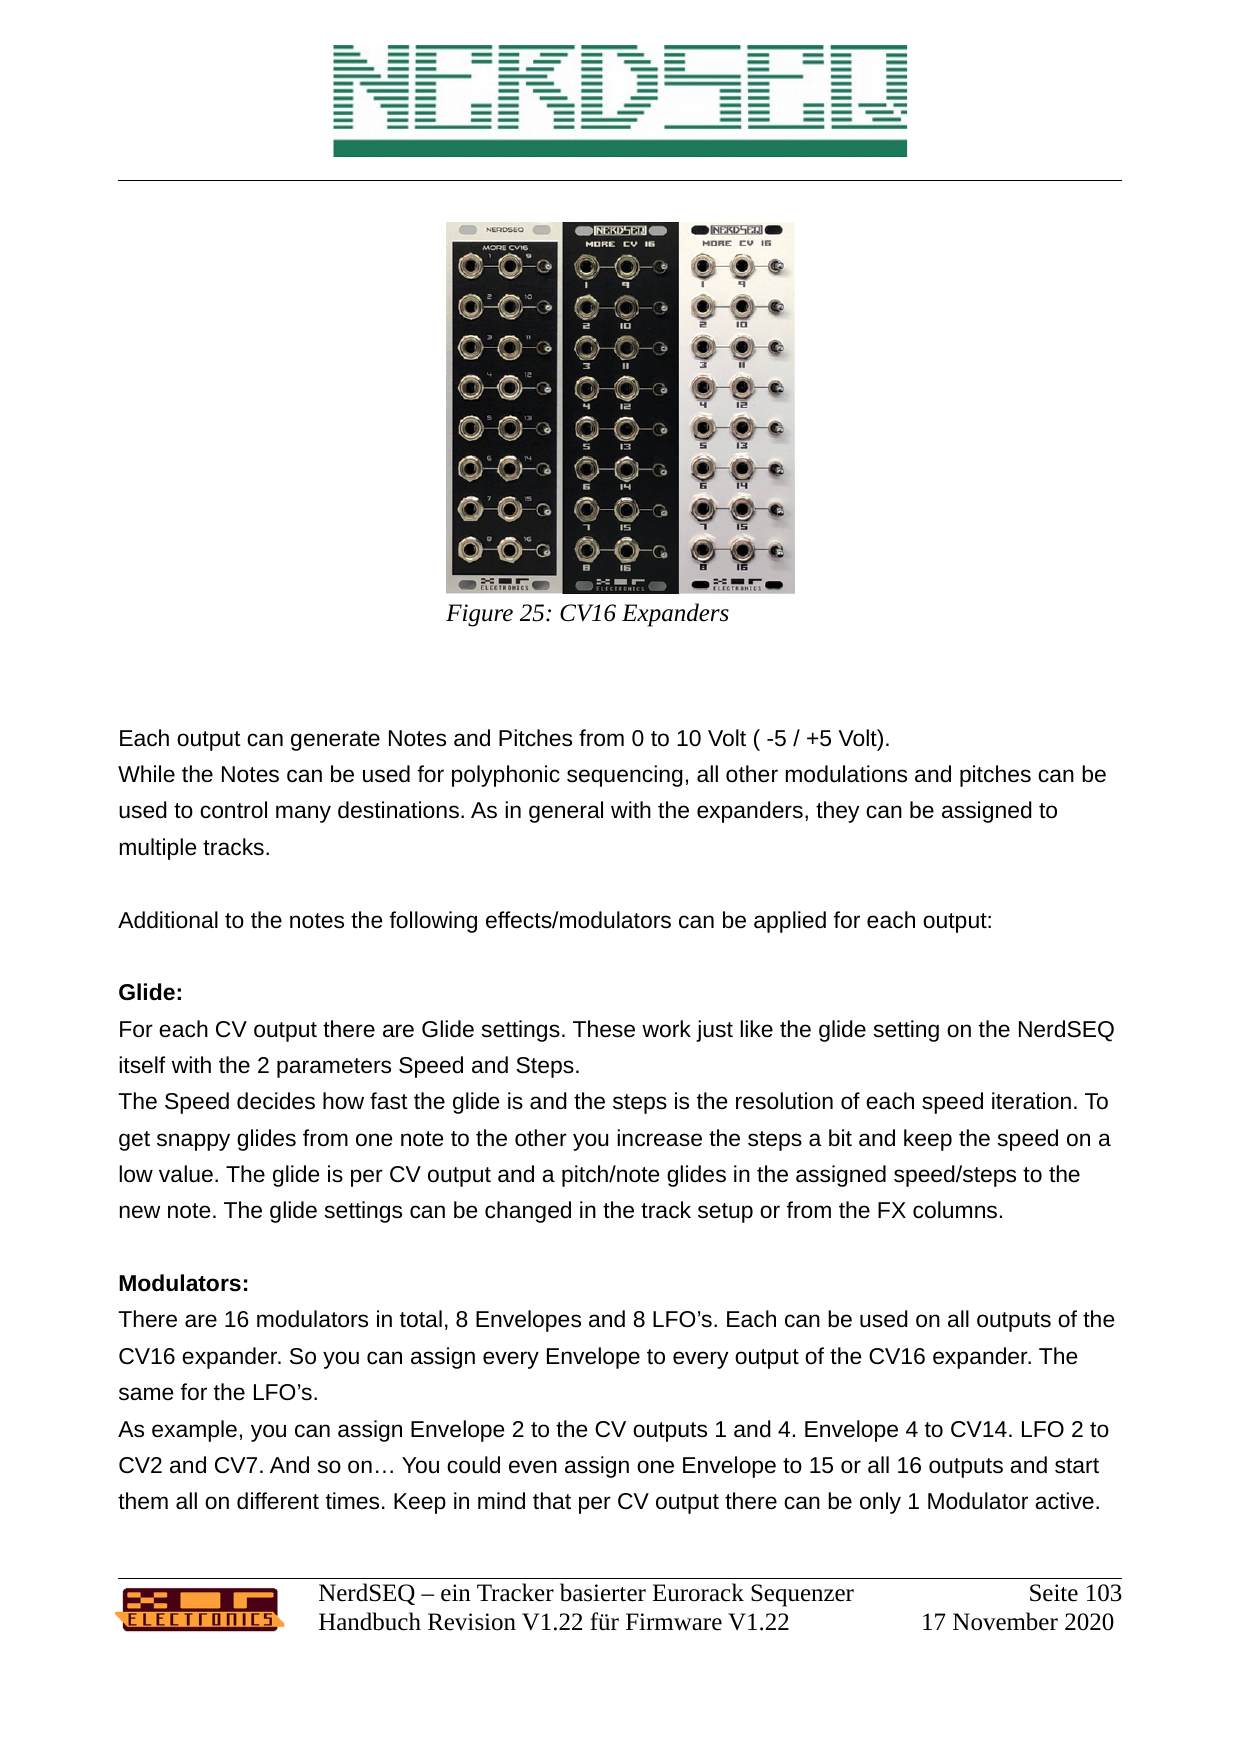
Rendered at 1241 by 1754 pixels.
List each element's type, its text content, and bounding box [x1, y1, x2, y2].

text The Speed decides how fast the glide is and the steps is the resolution of each speed iteration. To get snappy glides from one note to the other you increase the steps a bit and keep the speed on a low value. The glide is per CV output and a pitch/note glides in the assigned speed/steps to the new note. The glide settings can be changed in the track setup or from the FX columns. [118, 1088, 1122, 1224]
picture [115, 1584, 285, 1634]
picture [446, 222, 795, 594]
text While the Notes can be used for polyphonic sequencing, all other modulations and pitches can be used to control many destinations. As in general with the expanders, they can be assigned to multiple tracks. [118, 761, 1122, 860]
text Modulators: [118, 1270, 1122, 1296]
text Each output can generate Notes and Pitches from 0 to 10 Volt ( -5 / +5 Volt). [118, 725, 1122, 751]
text Glide: [118, 979, 1122, 1006]
text There are 16 modulators in total, 8 Envelopes and 8 LFO’s. Each can be used on all outputs of the CV16 expander. So you can assign every Envelope to every output of the CV16 expander. The same for the LFO’s. [118, 1306, 1122, 1406]
text For each CV output there are Glide settings. These work just like the glide setting on the NerdSEQ itself with the 2 parameters Speed and Steps. [118, 1016, 1122, 1078]
text Figure 25: CV16 Expanders [446, 594, 795, 627]
text Additional to the notes the following effects/modulators can be applied for each output: [118, 907, 1122, 933]
picture [333, 45, 908, 157]
text As example, you can assign Envelope 2 to the CV outputs 1 and 4. Envelope 4 to CV14. LFO 2 to CV2 and CV7. And so on… You could even assign one Envelope to 15 or all 16 outputs and start them all on different times. Keep in mind that per CV output there can be only 1 Modulator active. [118, 1416, 1122, 1514]
